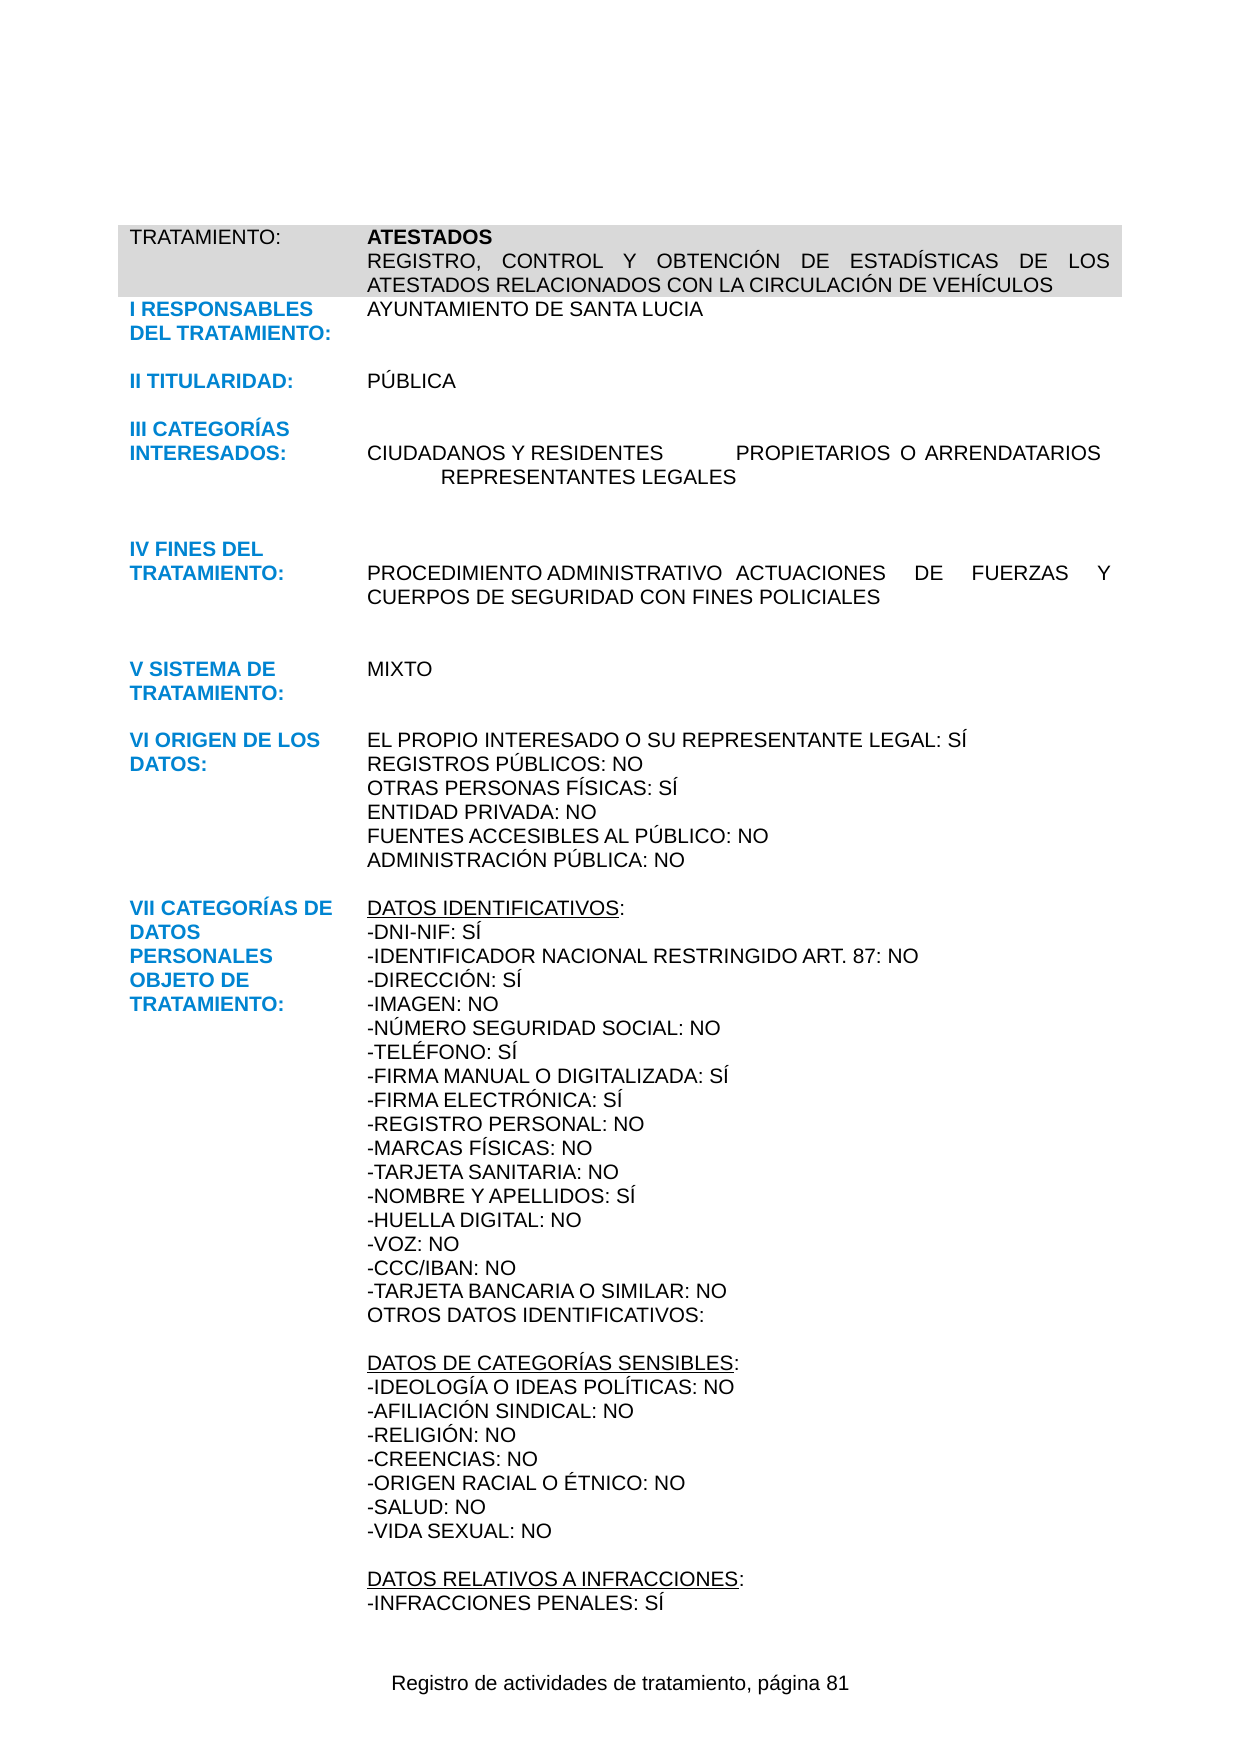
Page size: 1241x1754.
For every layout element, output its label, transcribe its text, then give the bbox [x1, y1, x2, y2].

table_cell II TITULARIDAD: [118, 369, 356, 417]
table_cell VI ORIGEN DE LOS DATOS: [118, 728, 356, 896]
table_header TRATAMIENTO: [118, 225, 356, 297]
table_cell PÚBLICA [356, 369, 1122, 417]
table_cell EL PROPIO INTERESADO O SU REPRESENTANTE LEGAL: SÍ REGISTROS PÚBLICOS: NO OTRAS PERSONAS FÍSICAS: SÍ ENTIDAD PRIVADA: NO FUENTES ACCESIBLES AL PÚBLICO: NO ADMINISTRACIÓN PÚBLICA: NO [356, 728, 1122, 896]
table_cell PROCEDIMIENTO ADMINISTRATIVO ACTUACIONES DE FUERZAS Y CUERPOS DE SEGURIDAD CON FINES POLICIALES [356, 537, 1122, 656]
table_cell IV FINES DEL TRATAMIENTO: [118, 537, 356, 656]
table_cell AYUNTAMIENTO DE SANTA LUCIA [356, 297, 1122, 369]
table_cell [118, 177, 356, 201]
table_cell CIUDADANOS Y RESIDENTES PROPIETARIOS O ARRENDATARIOS REPRESENTANTES LEGALES [356, 417, 1122, 537]
table_cell III CATEGORÍAS INTERESADOS: [118, 417, 356, 537]
table_cell I RESPONSABLES DEL TRATAMIENTO: [118, 297, 356, 369]
table_cell MIXTO [356, 656, 1122, 728]
table_cell VII CATEGORÍAS DE DATOS PERSONALES OBJETO DE TRATAMIENTO: [118, 896, 356, 1615]
table_cell DATOS IDENTIFICATIVOS: -DNI-NIF: SÍ -IDENTIFICADOR NACIONAL RESTRINGIDO ART. 87: NO -DIRECCIÓN: SÍ -IMAGEN: NO -NÚMERO SEGURIDAD SOCIAL: NO -TELÉFONO: SÍ -FIRMA MANUAL O DIGITALIZADA: SÍ -FIRMA ELECTRÓNICA: SÍ -REGISTRO PERSONAL: NO -MARCAS FÍSICAS: NO -TARJETA SANITARIA: NO -NOMBRE Y APELLIDOS: SÍ -HUELLA DIGITAL: NO -VOZ: NO -CCC/IBAN: NO -TARJETA BANCARIA O SIMILAR: NO OTROS DATOS IDENTIFICATIVOS: DATOS DE CATEGORÍAS SENSIBLES: -IDEOLOGÍA O IDEAS POLÍTICAS: NO -AFILIACIÓN SINDICAL: NO -RELIGIÓN: NO -CREENCIAS: NO -ORIGEN RACIAL O ÉTNICO: NO -SALUD: NO -VIDA SEXUAL: NO DATOS RELATIVOS A INFRACCIONES: -INFRACCIONES PENALES: SÍ [356, 896, 1122, 1615]
table_cell V SISTEMA DE TRATAMIENTO: [118, 656, 356, 728]
table_header ATESTADOS REGISTRO, CONTROL Y OBTENCIÓN DE ESTADÍSTICAS DE LOS ATESTADOS RELACIONADOS CON LA CIRCULACIÓN DE VEHÍCULOS [356, 225, 1122, 297]
table_cell [356, 177, 1122, 201]
